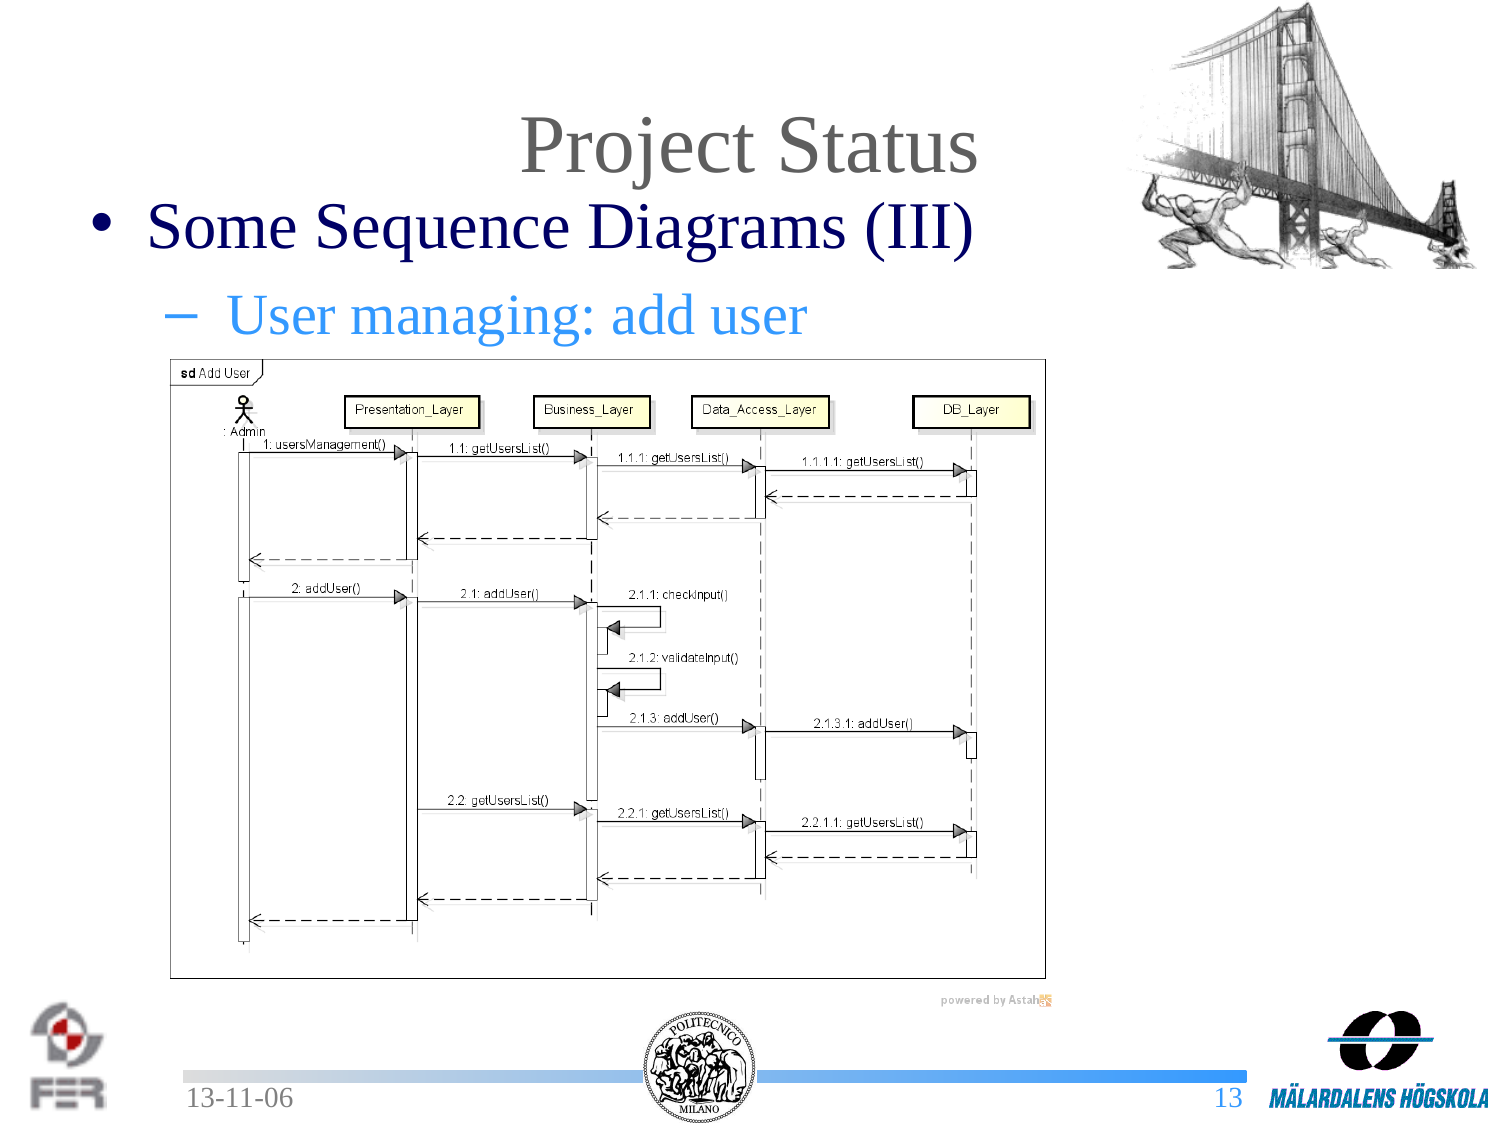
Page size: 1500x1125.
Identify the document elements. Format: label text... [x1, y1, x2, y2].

picture [1368, 1093, 1374, 1104]
picture [1122, 0, 1477, 269]
list Some Sequence Diagrams (III) User managing: add user [75, 173, 1426, 917]
picture [29, 987, 107, 1125]
picture [1435, 1096, 1441, 1104]
title Project Status [75, 45, 1122, 173]
picture [1269, 1011, 1488, 1108]
picture [159, 348, 1055, 1010]
picture [1454, 1091, 1459, 1108]
text_box [1186, 1070, 1258, 1114]
picture [643, 1011, 757, 1123]
text_box 13-11-06 [171, 1070, 396, 1114]
